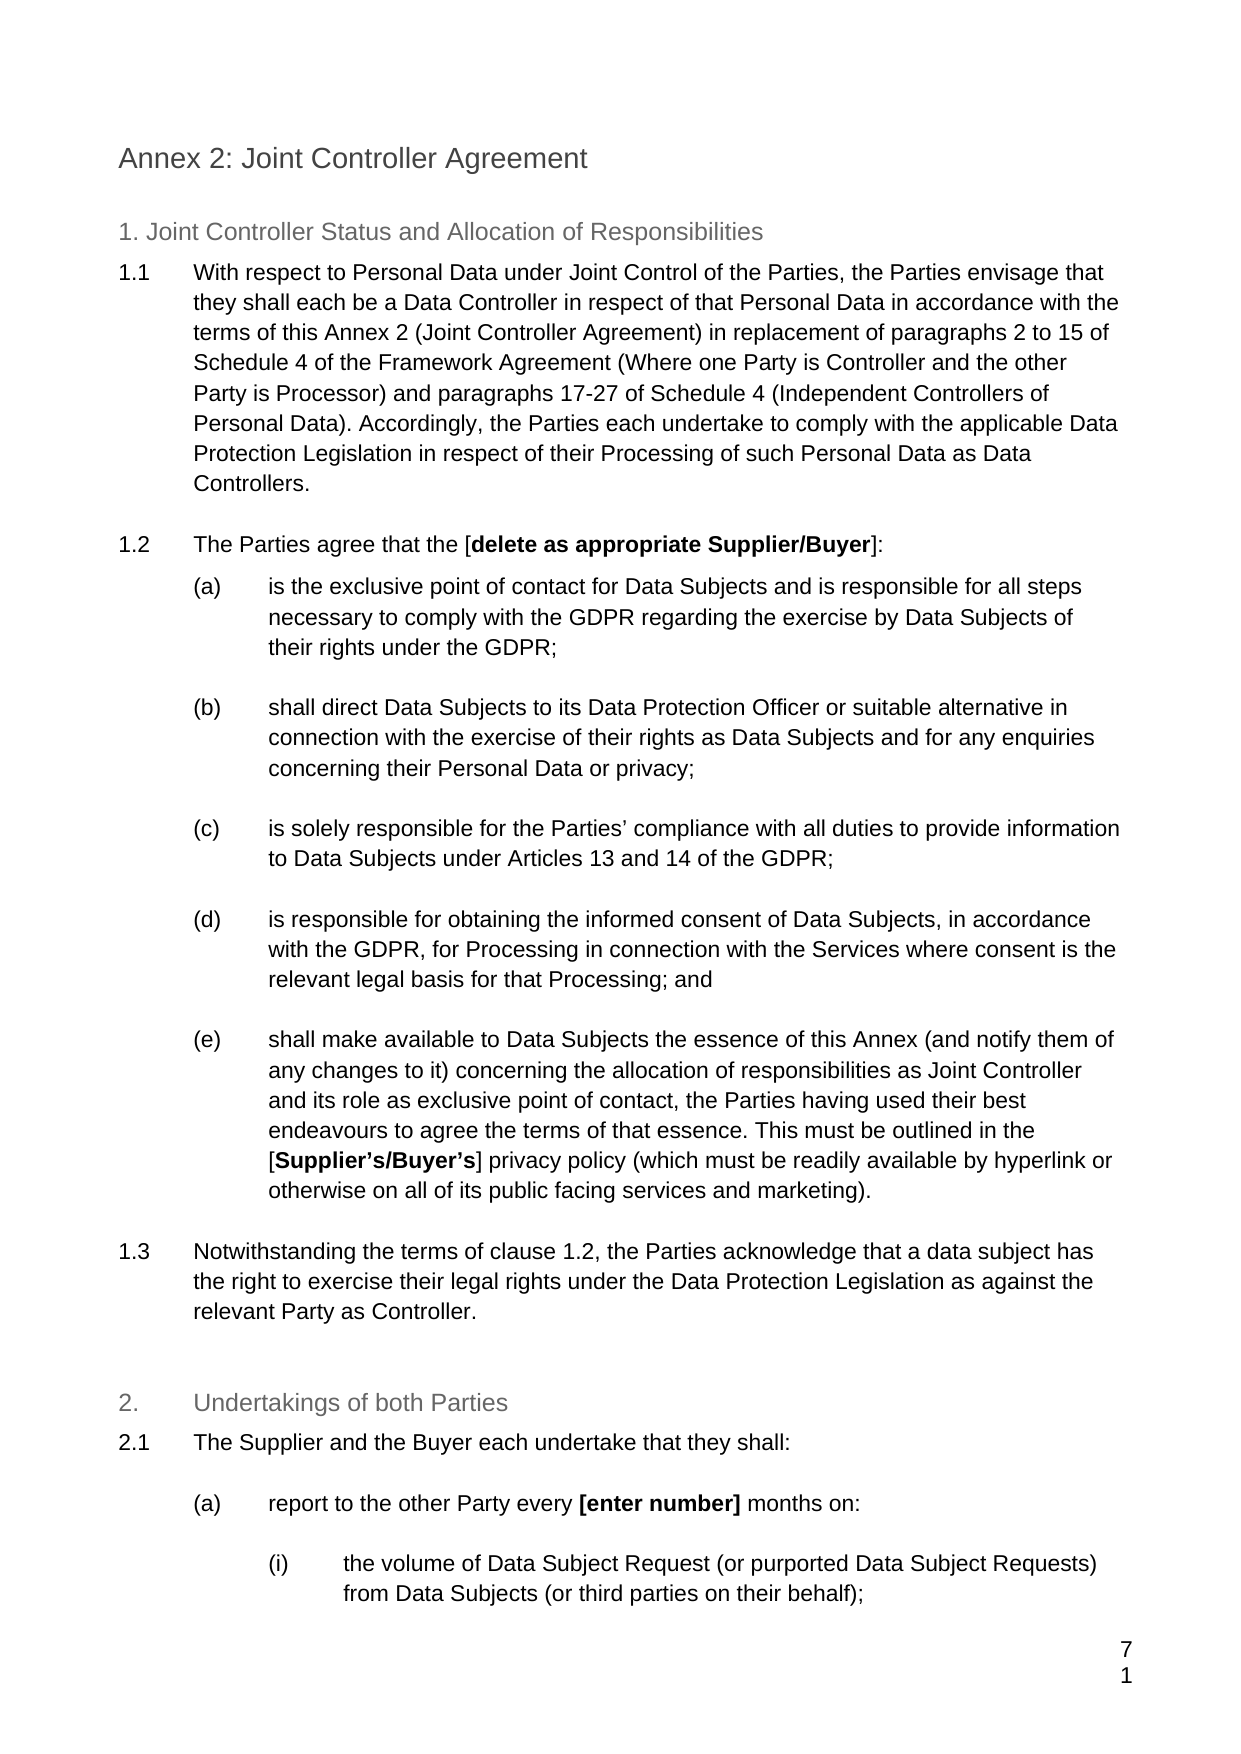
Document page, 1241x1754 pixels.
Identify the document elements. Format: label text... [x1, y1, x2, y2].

text 1.2 The Parties agree that the [delete as appropriate Supplier/Buyer]: [118, 531, 1122, 557]
text 1.1 With respect to Personal Data under Joint Control of the Parties, the Parties envisage that they shall each be a Data Controller in respect of that Personal Data in accordance with the terms of this Annex 2 (Joint Controller Agreement) in replacement of paragraphs 2 to 15 of Schedule 4 of the Framework Agreement (Where one Party is Controller and the other Party is Processor) and paragraphs 17-27 of Schedule 4 (Independent Controllers of Personal Data). Accordingly, the Parties each undertake to comply with the applicable Data Protection Legislation in respect of their Processing of such Personal Data as Data Controllers. [118, 259, 1122, 497]
text (a) is the exclusive point of contact for Data Subjects and is responsible for all steps necessary to comply with the GDPR regarding the exercise by Data Subjects of their rights under the GDPR; [193, 573, 1122, 660]
text (b) shall direct Data Subjects to its Data Protection Officer or suitable alternative in connection with the exercise of their rights as Data Subjects and for any enquiries concerning their Personal Data or privacy; [193, 694, 1122, 781]
text (d) is responsible for obtaining the informed consent of Data Subjects, in accordance with the GDPR, for Processing in connection with the Services where consent is the relevant legal basis for that Processing; and [193, 906, 1122, 992]
subtitle 1. Joint Controller Status and Allocation of Responsibilities [118, 217, 1122, 246]
text (c) is solely responsible for the Parties’ compliance with all duties to provide information to Data Subjects under Articles 13 and 14 of the GDPR; [193, 815, 1122, 872]
text (a) report to the other Party every [enter number] months on: [118, 1490, 1122, 1516]
text (e) shall make available to Data Subjects the essence of this Annex (and notify them of any changes to it) concerning the allocation of responsibilities as Joint Controller and its role as exclusive point of contact, the Parties having used their best endeavours to agree the terms of that essence. This must be outlined in the [Supplier’s/Buyer’s] privacy policy (which must be readily available by hyperlink or otherwise on all of its public facing services and marketing). [193, 1026, 1122, 1204]
text 2.1 The Supplier and the Buyer each undertake that they shall: [118, 1429, 1122, 1456]
text (i) the volume of Data Subject Request (or purported Data Subject Requests) from Data Subjects (or third parties on their behalf); [268, 1550, 1122, 1607]
subtitle Annex 2: Joint Controller Agreement [118, 141, 1122, 175]
subtitle 2. Undertakings of both Parties [118, 1388, 1122, 1417]
text 1.3 Notwithstanding the terms of clause 1.2, the Parties acknowledge that a data subject has the right to exercise their legal rights under the Data Protection Legislation as against the relevant Party as Controller. [118, 1238, 1122, 1325]
